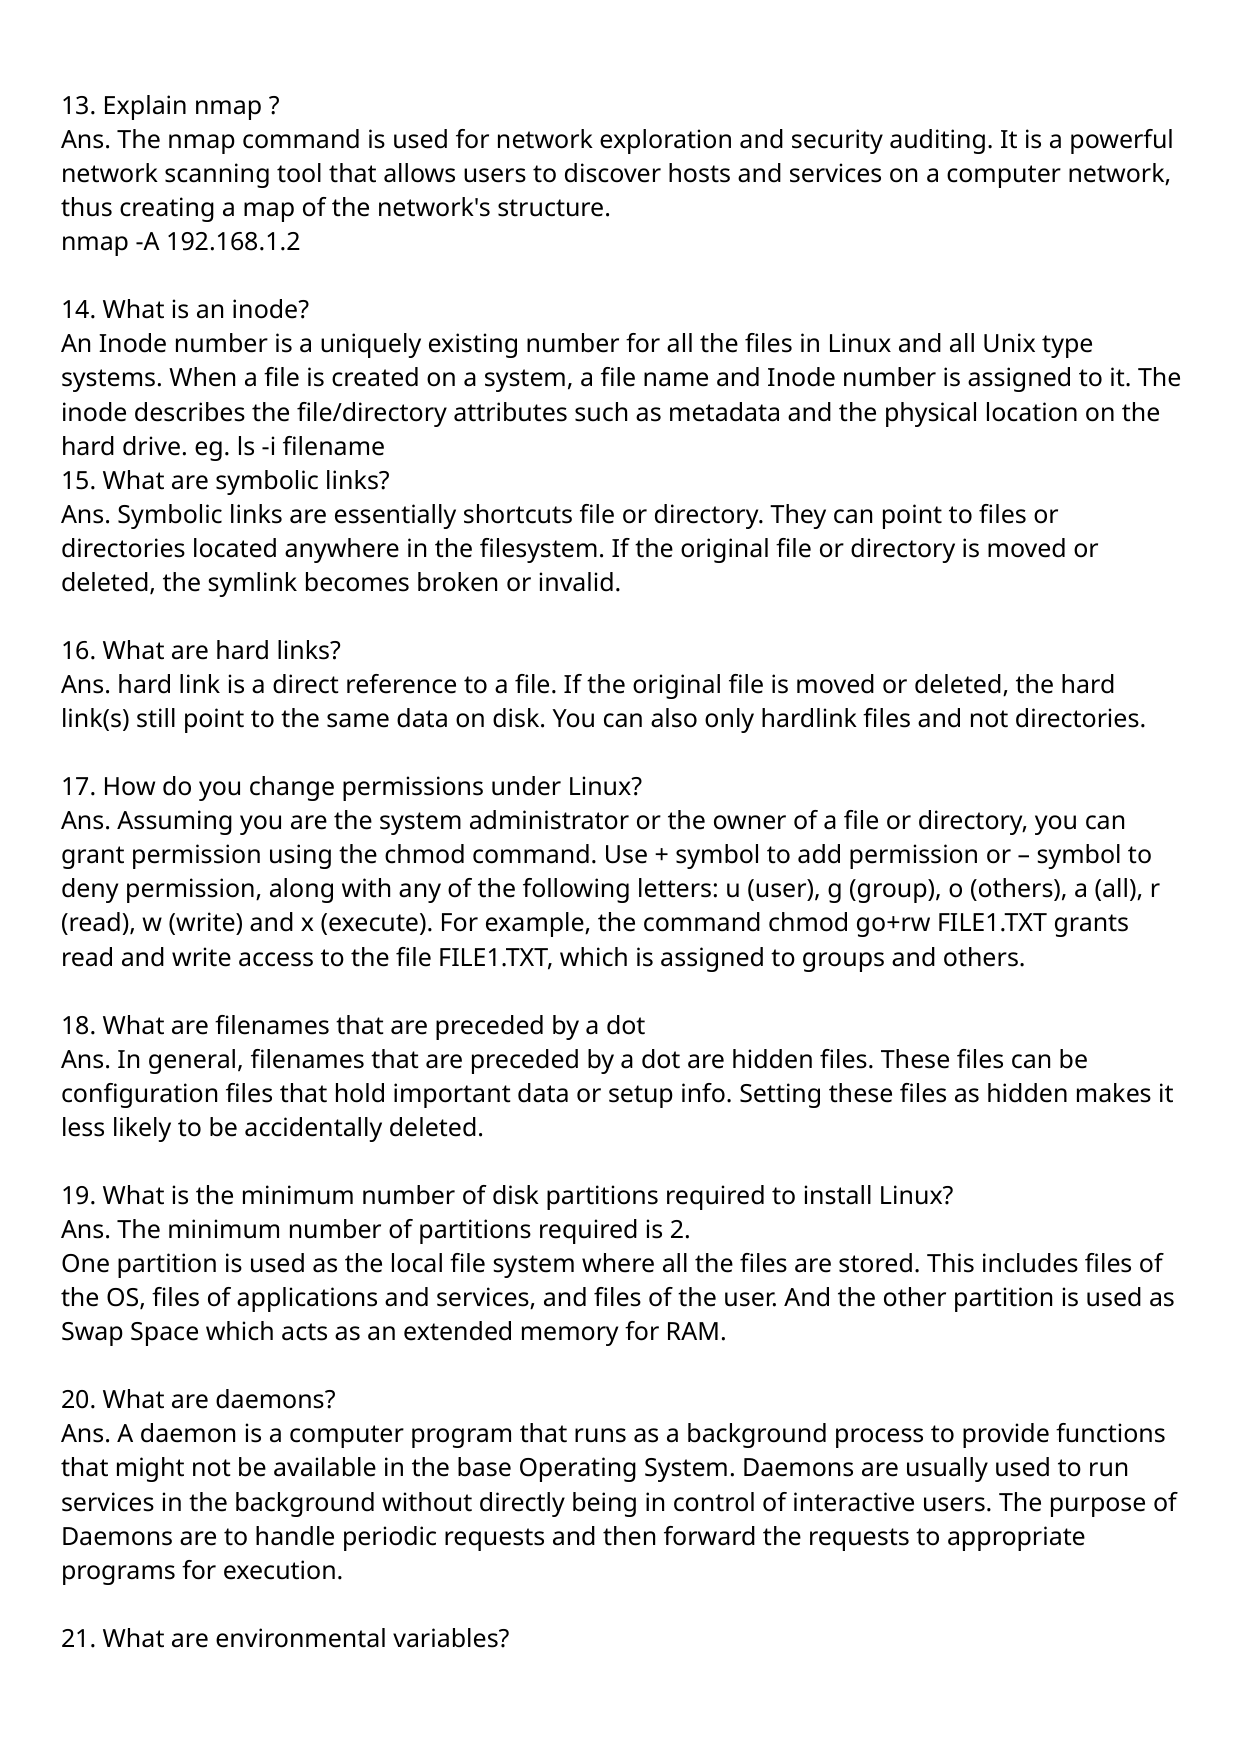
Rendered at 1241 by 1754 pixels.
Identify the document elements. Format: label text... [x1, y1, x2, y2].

text 14. What is an inode? [61, 292, 1185, 326]
text An Inode number is a uniquely existing number for all the files in Linux and all Unix type systems. When a file is created on a system, a file name and Inode number is assigned to it. The inode describes the file/directory attributes such as metadata and the physical location on the hard drive. eg. ls -i filename [61, 326, 1185, 462]
text Ans. A daemon is a computer program that runs as a background process to provide functions that might not be available in the base Operating System. Daemons are usually used to run services in the background without directly being in control of interactive users. The purpose of Daemons are to handle periodic requests and then forward the requests to appropriate programs for execution. [61, 1416, 1185, 1586]
text Ans. The nmap command is used for network exploration and security auditing. It is a powerful network scanning tool that allows users to discover hosts and services on a computer network, thus creating a map of the network's structure. [61, 122, 1185, 224]
text 21. What are environmental variables? [61, 1620, 1185, 1654]
text 13. Explain nmap ? [61, 88, 1185, 122]
text 15. What are symbolic links? [61, 462, 1185, 496]
text Ans. hard link is a direct reference to a file. If the original file is moved or deleted, the hard link(s) still point to the same data on disk. You can also only hardlink files and not directories. [61, 667, 1185, 735]
text Ans. The minimum number of partitions required is 2. [61, 1212, 1185, 1246]
text 20. What are daemons? [61, 1382, 1185, 1416]
text 19. What is the minimum number of disk partitions required to install Linux? [61, 1178, 1185, 1212]
text 16. What are hard links? [61, 633, 1185, 667]
text 18. What are filenames that are preceded by a dot [61, 1007, 1185, 1041]
text nmap -A 192.168.1.2 [61, 224, 1185, 258]
text One partition is used as the local file system where all the files are stored. This includes files of the OS, files of applications and services, and files of the user. And the other partition is used as Swap Space which acts as an extended memory for RAM. [61, 1246, 1185, 1348]
text Ans. Symbolic links are essentially shortcuts file or directory. They can point to files or directories located anywhere in the filesystem. If the original file or directory is moved or deleted, the symlink becomes broken or invalid. [61, 496, 1185, 598]
text Ans. In general, filenames that are preceded by a dot are hidden files. These files can be configuration files that hold important data or setup info. Setting these files as hidden makes it less likely to be accidentally deleted. [61, 1041, 1185, 1143]
text 17. How do you change permissions under Linux? [61, 769, 1185, 803]
text Ans. Assuming you are the system administrator or the owner of a file or directory, you can grant permission using the chmod command. Use + symbol to add permission or – symbol to deny permission, along with any of the following letters: u (user), g (group), o (others), a (all), r (read), w (write) and x (execute). For example, the command chmod go+rw FILE1.TXT grants read and write access to the file FILE1.TXT, which is assigned to groups and others. [61, 803, 1185, 973]
